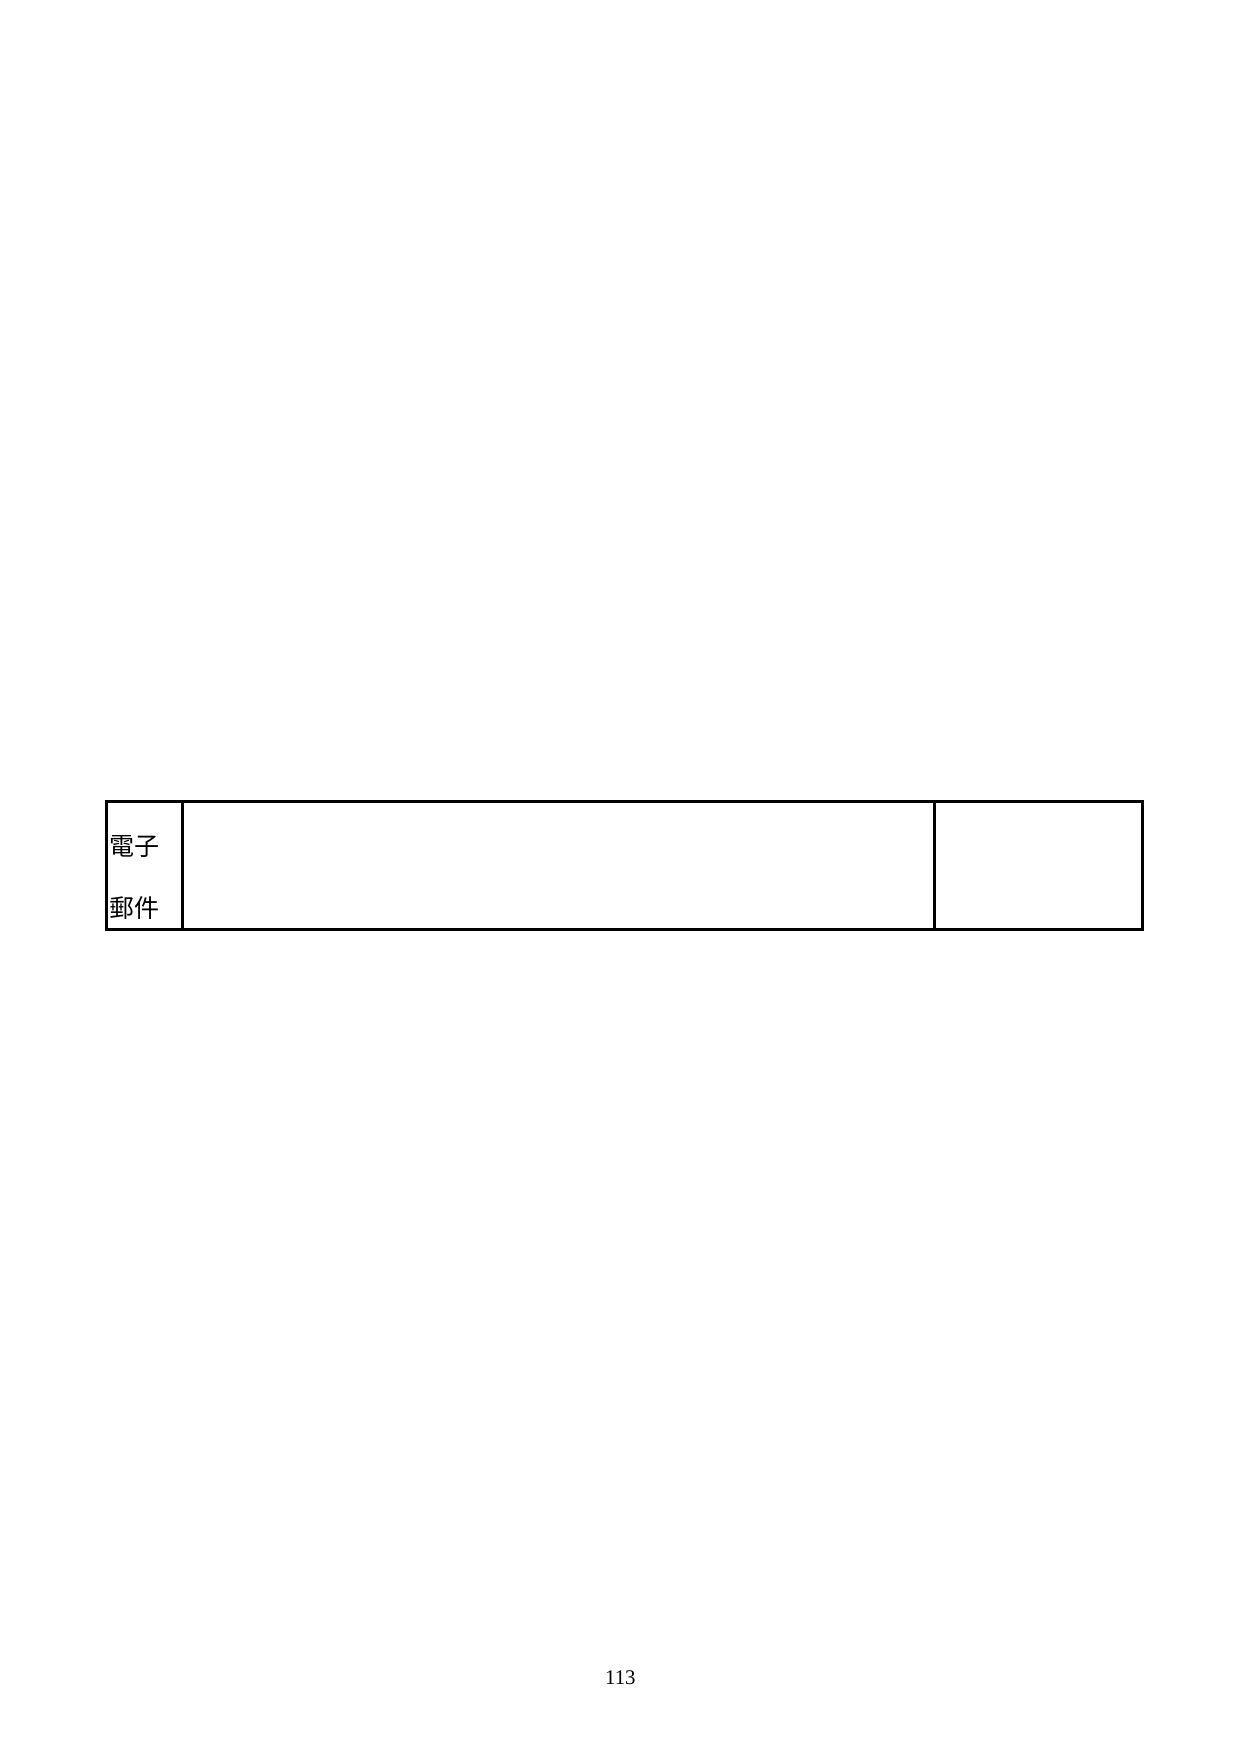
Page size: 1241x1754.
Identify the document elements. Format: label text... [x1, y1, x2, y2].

table_header [936, 803, 1141, 928]
table_cell [184, 803, 933, 928]
table_cell 電子郵件 [108, 803, 181, 928]
